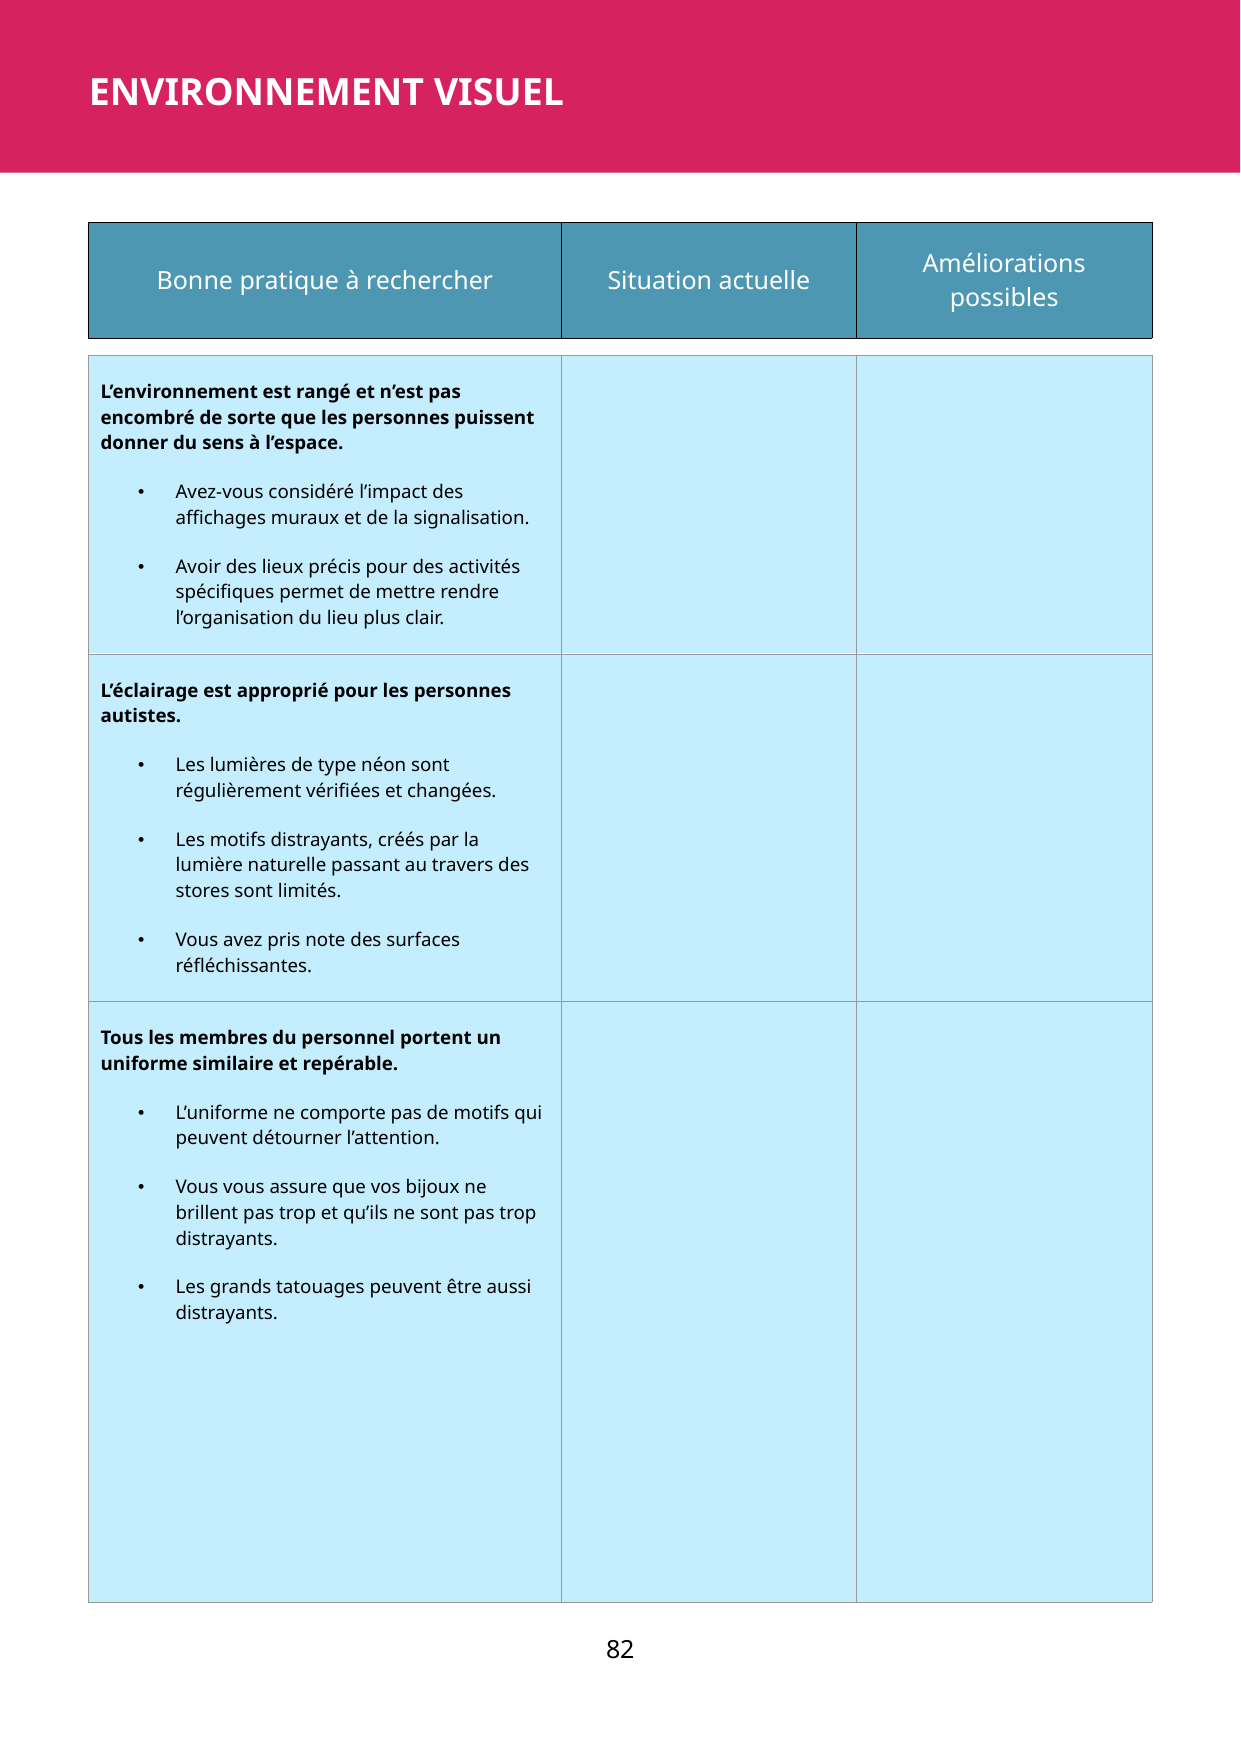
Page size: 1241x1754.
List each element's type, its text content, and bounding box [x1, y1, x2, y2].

table_header Bonne pratique à rechercher [89, 223, 561, 338]
table_cell Tous les membres du personnel portent un uniforme similaire et repérable. L’uniforme ne comporte pas de motifs qui peuvent détourner l’attention. Vous vous assure que vos bijoux ne brillent pas trop et qu’ils ne sont pas trop distrayants. Les grands tatouages peuvent être aussi distrayants. [89, 1002, 561, 1602]
table_cell [562, 1002, 856, 1602]
table_header Améliorations possibles [857, 223, 1152, 338]
table_cell [89, 339, 561, 355]
table_cell L’éclairage est approprié pour les personnes autistes. Les lumières de type néon sont régulièrement vérifiées et changées. Les motifs distrayants, créés par la lumière naturelle passant au travers des stores sont limités. Vous avez pris note des surfaces réfléchissantes. [89, 655, 561, 1001]
table_header Situation actuelle [562, 223, 856, 338]
table_cell [857, 655, 1152, 1001]
table_cell [857, 356, 1152, 653]
table_cell [856, 339, 1152, 355]
table_cell [562, 655, 856, 1001]
table_cell [561, 339, 856, 355]
table_cell [857, 1002, 1152, 1602]
table_cell L’environnement est rangé et n’est pas encombré de sorte que les personnes puissent donner du sens à l’espace. Avez-vous considéré l’impact des affichages muraux et de la signalisation. Avoir des lieux précis pour des activités spécifiques permet de mettre rendre l’organisation du lieu plus clair. [89, 356, 561, 653]
table_cell [562, 356, 856, 653]
